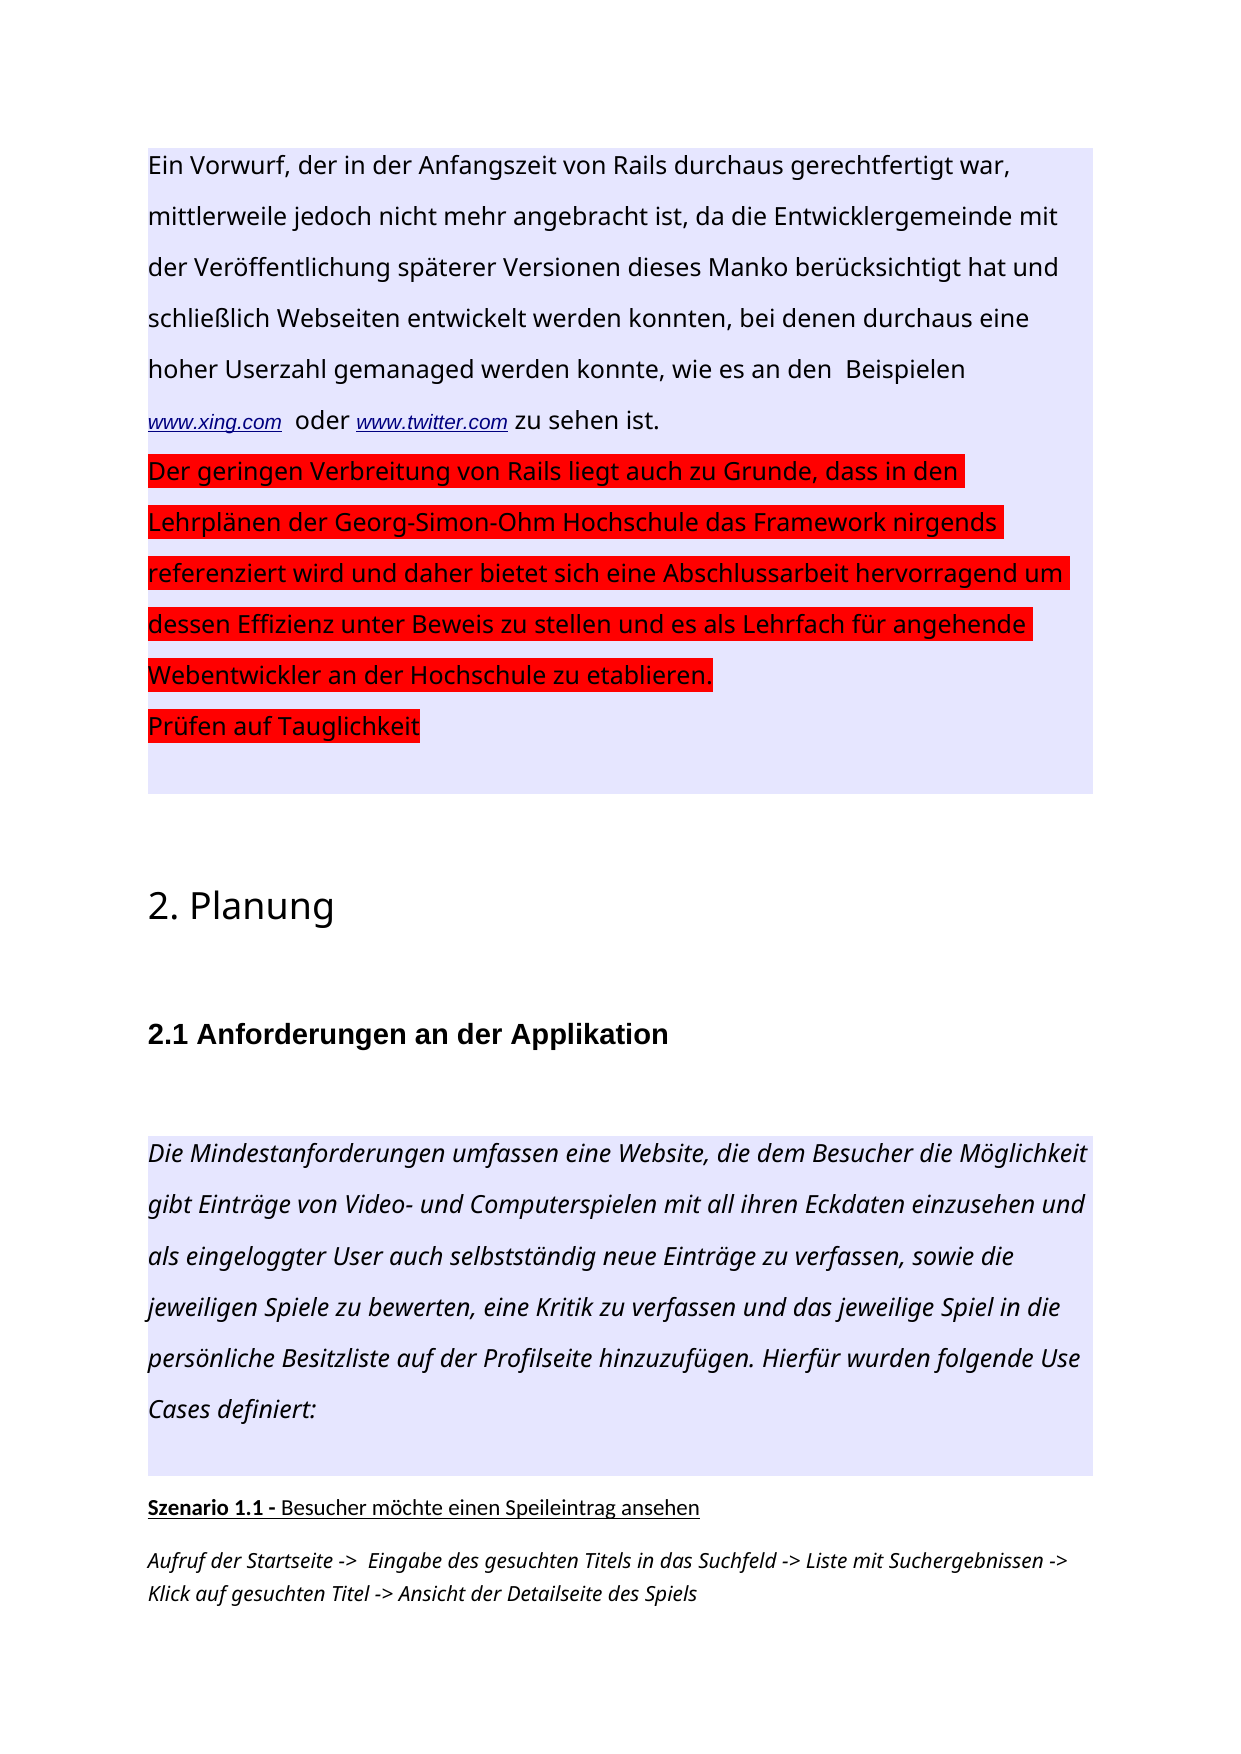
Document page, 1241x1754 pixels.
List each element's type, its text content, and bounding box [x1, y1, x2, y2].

text 2.1 Anforderungen an der Applikation [148, 1017, 1093, 1051]
text Die Mindestanforderungen umfassen eine Website, die dem Besucher die Möglichkeit gibt Einträge von Video- und Computerspielen mit all ihren Eckdaten einzusehen und als eingeloggter User auch selbstständig neue Einträge zu verfassen, sowie die jeweiligen Spiele zu bewerten, eine Kritik zu verfassen und das jeweilige Spiel in die persönliche Besitzliste auf der Profilseite hinzuzufügen. Hierfür wurden folgende Use Cases definiert: [148, 1136, 1093, 1425]
text Prüfen auf Tauglichkeit [148, 709, 1093, 743]
text Ein Vorwurf, der in der Anfangszeit von Rails durchaus gerechtfertigt war, mittlerweile jedoch nicht mehr angebracht ist, da die Entwicklergemeinde mit der Veröffentlichung späterer Versionen dieses Manko berücksichtigt hat und schließlich Webseiten entwickelt werden konnten, bei denen durchaus eine hoher Userzahl gemanaged werden konnte, wie es an den Beispielen www.xing.com oder www.twitter.com zu sehen ist. [148, 148, 1093, 437]
text 2. Planung [148, 879, 1093, 930]
text Szenario 1.1 - Besucher möchte einen Speileintrag ansehen [148, 1493, 1093, 1521]
text Der geringen Verbreitung von Rails liegt auch zu Grunde, dass in den Lehrplänen der Georg-Simon-Ohm Hochschule das Framework nirgends referenziert wird und daher bietet sich eine Abschlussarbeit hervorragend um dessen Effizienz unter Beweis zu stellen und es als Lehrfach für angehende Webentwickler an der Hochschule zu etablieren. [148, 454, 1093, 692]
text Aufruf der Startseite -> Eingabe des gesuchten Titels in das Suchfeld -> Liste mit Suchergebnissen -> Klick auf gesuchten Titel -> Ansicht der Detailseite des Spiels [148, 1546, 1093, 1607]
